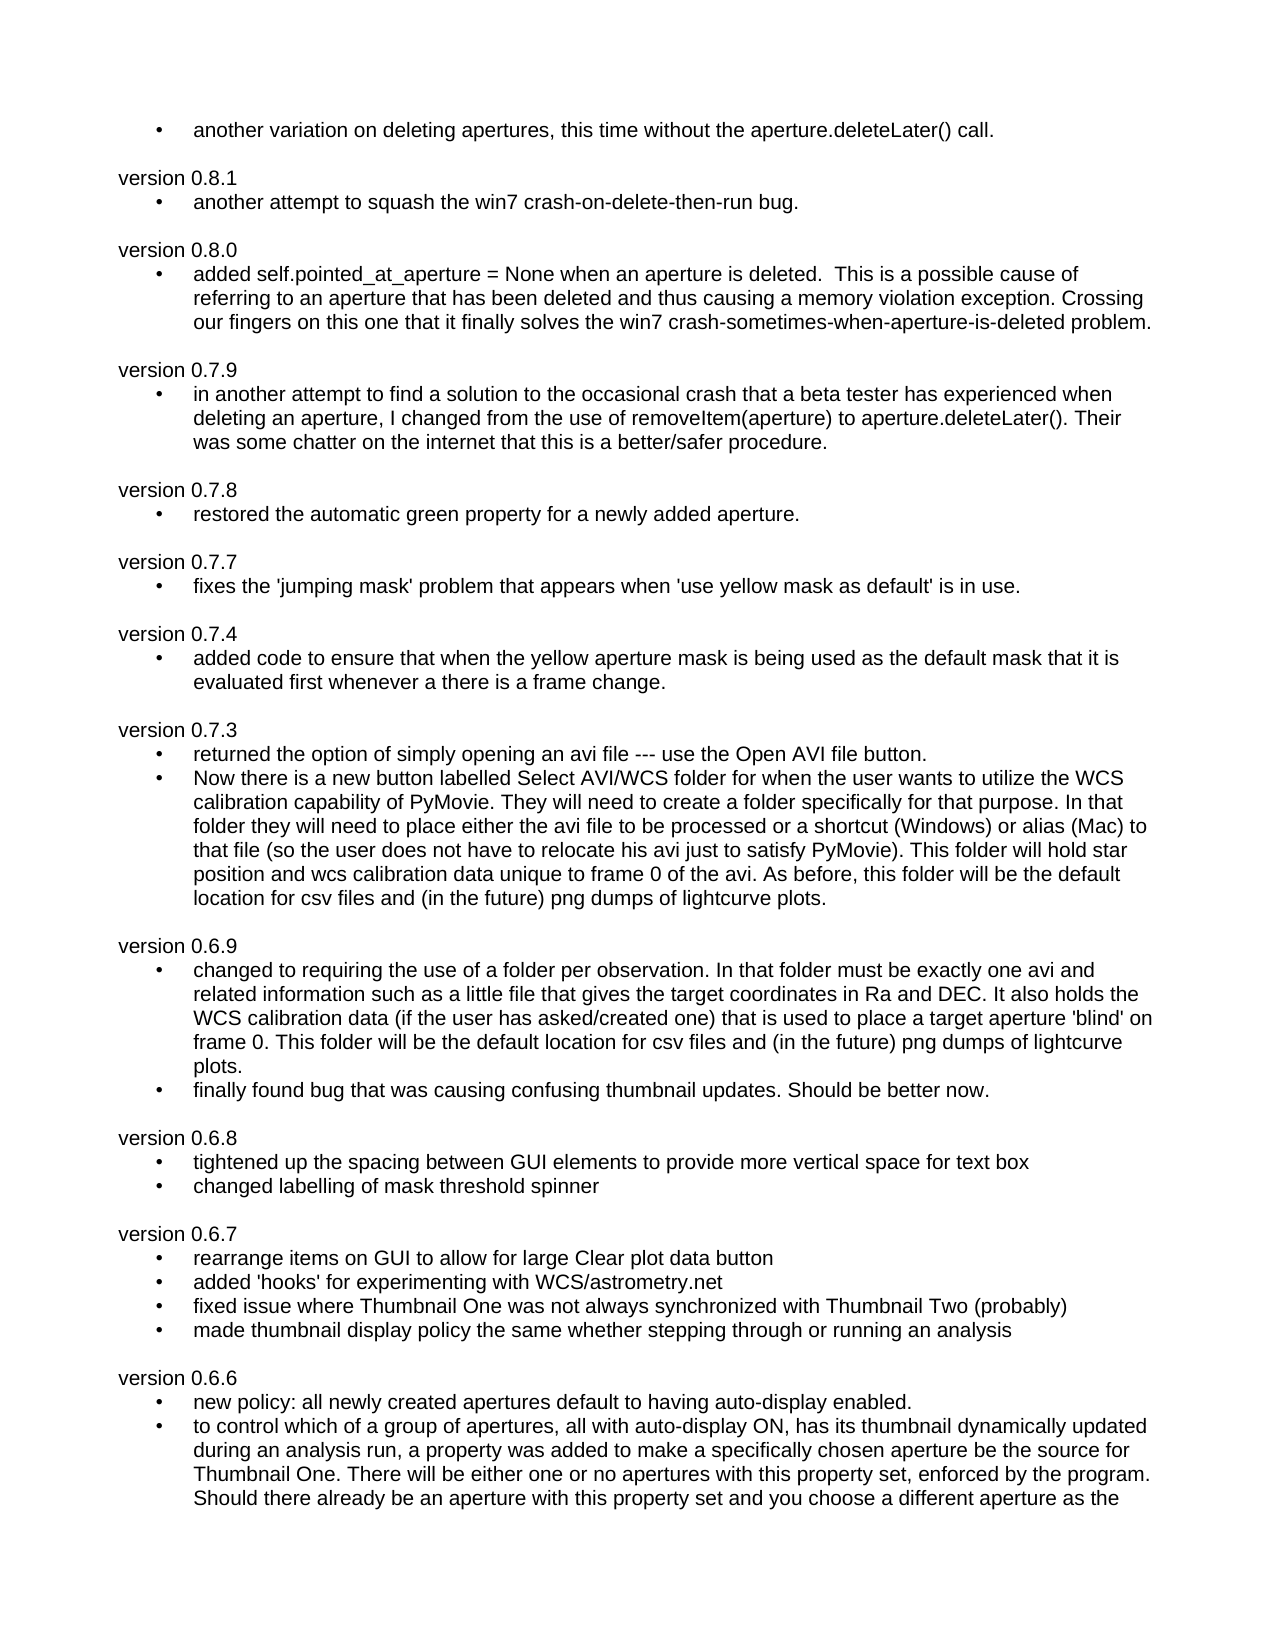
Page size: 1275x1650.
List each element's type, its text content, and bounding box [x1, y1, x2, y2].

list added self.pointed_at_aperture = None when an aperture is deleted. This is a possible cause of referring to an aperture that has been deleted and thus causing a memory violation exception. Crossing our fingers on this one that it finally solves the win7 crash-sometimes-when-aperture-is-deleted problem. [156, 262, 1157, 358]
text version 0.7.9 [118, 358, 1157, 382]
list finally found bug that was causing confusing thumbnail updates. Should be better now. [156, 1077, 1157, 1126]
list changed labelling of mask threshold spinner [156, 1173, 1157, 1222]
text version 0.7.4 [118, 622, 1157, 646]
list rearrange items on GUI to allow for large Clear plot data button [156, 1246, 1157, 1269]
list another attempt to squash the win7 crash-on-delete-then-run bug. [156, 190, 1157, 238]
list tightened up the spacing between GUI elements to provide more vertical space for text box [156, 1149, 1157, 1173]
list made thumbnail display policy the same whether stepping through or running an analysis [156, 1318, 1157, 1366]
text version 0.6.9 [118, 934, 1157, 958]
text version 0.7.8 [118, 478, 1157, 502]
list changed to requiring the use of a folder per observation. In that folder must be exactly one avi and related information such as a little file that gives the target coordinates in Ra and DEC. It also holds the WCS calibration data (if the user has asked/created one) that is used to place a target aperture 'blind' on frame 0. This folder will be the default location for csv files and (in the future) png dumps of lightcurve plots. [156, 958, 1157, 1077]
list new policy: all newly created apertures default to having auto-display enabled. [156, 1390, 1157, 1414]
text version 0.7.7 [118, 550, 1157, 574]
list fixed issue where Thumbnail One was not always synchronized with Thumbnail Two (probably) [156, 1294, 1157, 1318]
list Now there is a new button labelled Select AVI/WCS folder for when the user wants to utilize the WCS calibration capability of PyMovie. They will need to create a folder specifically for that purpose. In that folder they will need to place either the avi file to be processed or a shortcut (Windows) or alias (Mac) to that file (so the user does not have to relocate his avi just to satisfy PyMovie). This folder will hold star position and wcs calibration data unique to frame 0 of the avi. As before, this folder will be the default location for csv files and (in the future) png dumps of lightcurve plots. [156, 766, 1157, 934]
list returned the option of simply opening an avi file --- use the Open AVI file button. [156, 742, 1157, 766]
list restored the automatic green property for a newly added aperture. [156, 502, 1157, 550]
list in another attempt to find a solution to the occasional crash that a beta tester has experienced when deleting an aperture, I changed from the use of removeItem(aperture) to aperture.deleteLater(). Their was some chatter on the internet that this is a better/safer procedure. [156, 382, 1157, 478]
list added 'hooks' for experimenting with WCS/astrometry.net [156, 1269, 1157, 1294]
text version 0.8.1 [118, 166, 1157, 190]
list to control which of a group of apertures, all with auto-display ON, has its thumbnail dynamically updated during an analysis run, a property was added to make a specifically chosen aperture be the source for Thumbnail One. There will be either one or no apertures with this property set, enforced by the program. Should there already be an aperture with this property set and you choose a different aperture as the [156, 1414, 1157, 1510]
text version 0.7.3 [118, 718, 1157, 742]
list another variation on deleting apertures, this time without the aperture.deleteLater() call. [156, 118, 1157, 166]
text version 0.8.0 [118, 238, 1157, 262]
list added code to ensure that when the yellow aperture mask is being used as the default mask that it is evaluated first whenever a there is a frame change. [156, 646, 1157, 718]
text version 0.6.7 [118, 1222, 1157, 1246]
text version 0.6.6 [118, 1366, 1157, 1390]
text version 0.6.8 [118, 1126, 1157, 1149]
list fixes the 'jumping mask' problem that appears when 'use yellow mask as default' is in use. [156, 574, 1157, 622]
